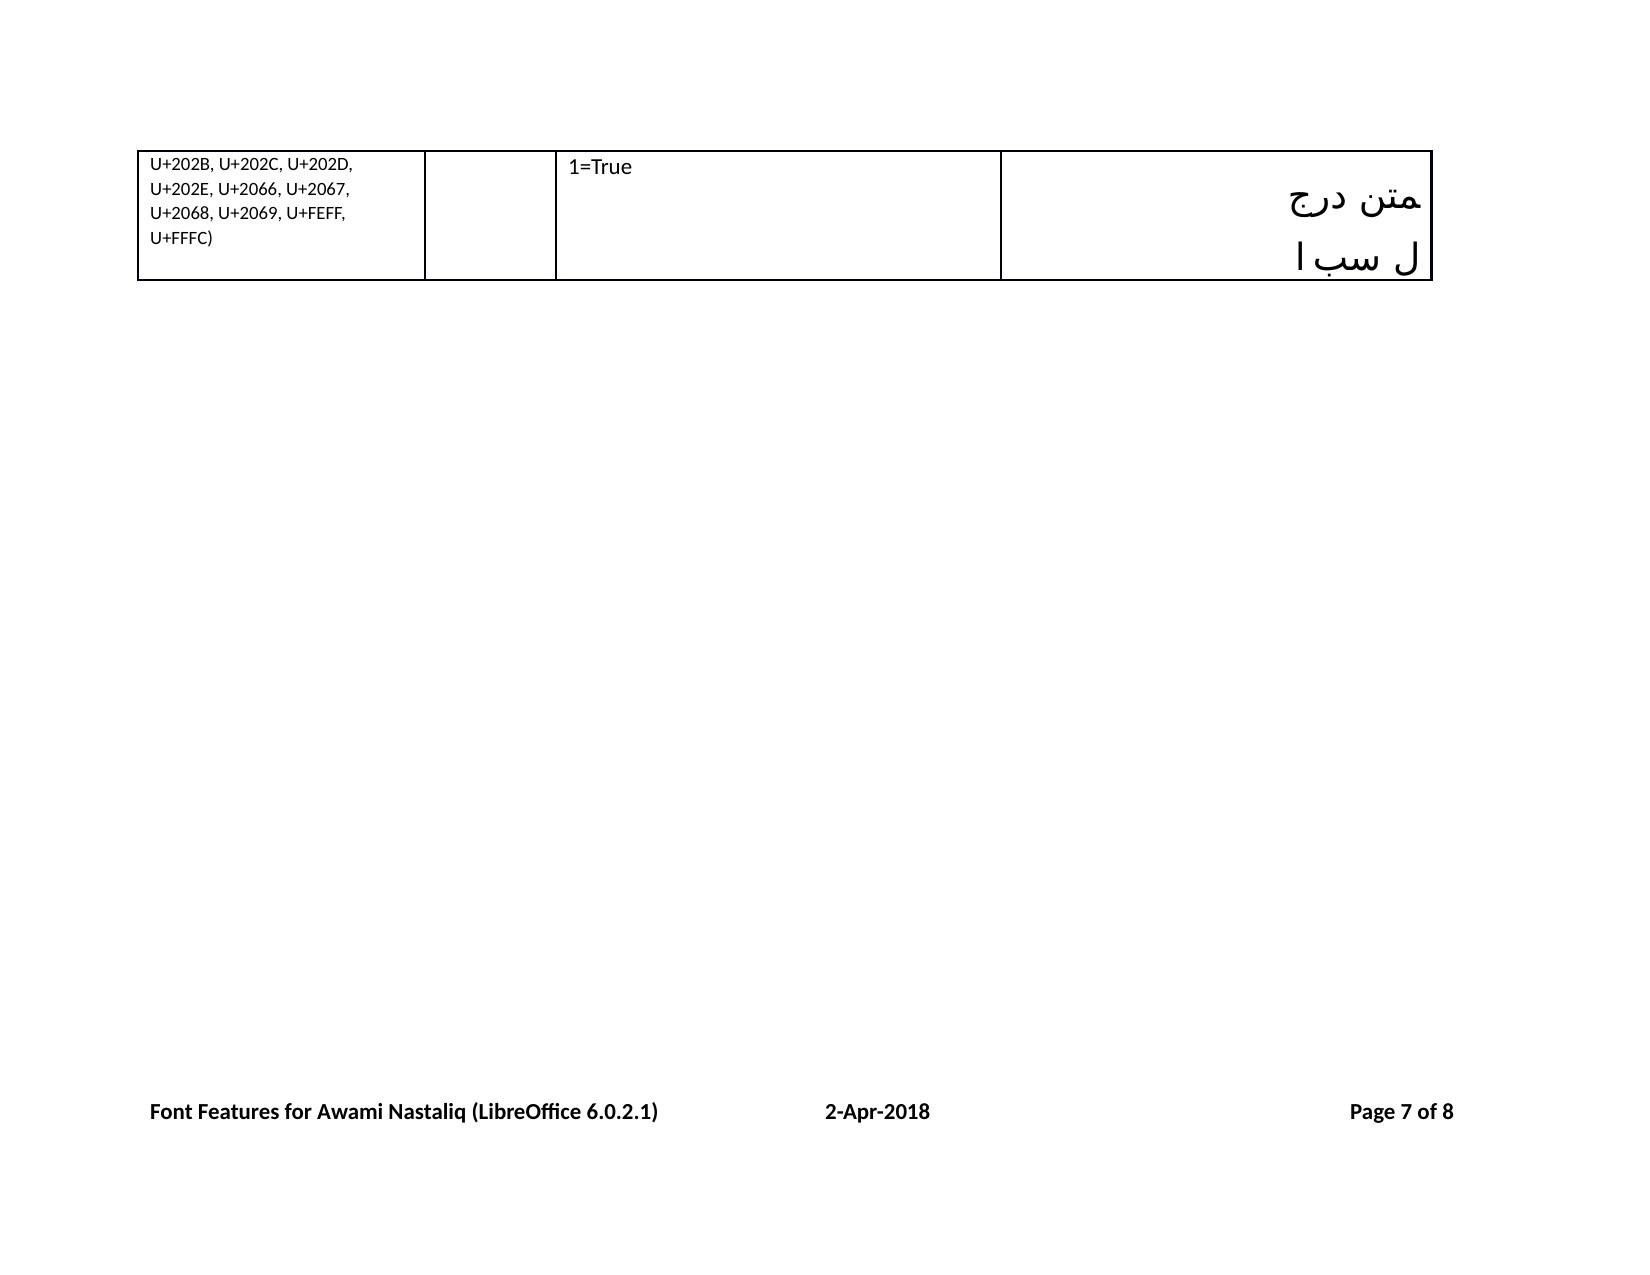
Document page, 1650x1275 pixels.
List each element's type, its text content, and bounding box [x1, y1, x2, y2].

table_cell 1=True [557, 152, 1000, 279]
table_cell U+202B, U+202C, U+202D, U+202E, U+2066, U+2067, U+2068, U+2069, U+FEFF, U+FFFC) [139, 152, 424, 279]
table_cell ⁨⁩⁬⁭‌‍‎‏‭‮متن درج ⁦ ل سب ا￼ [1002, 152, 1430, 279]
table_cell [426, 152, 555, 279]
